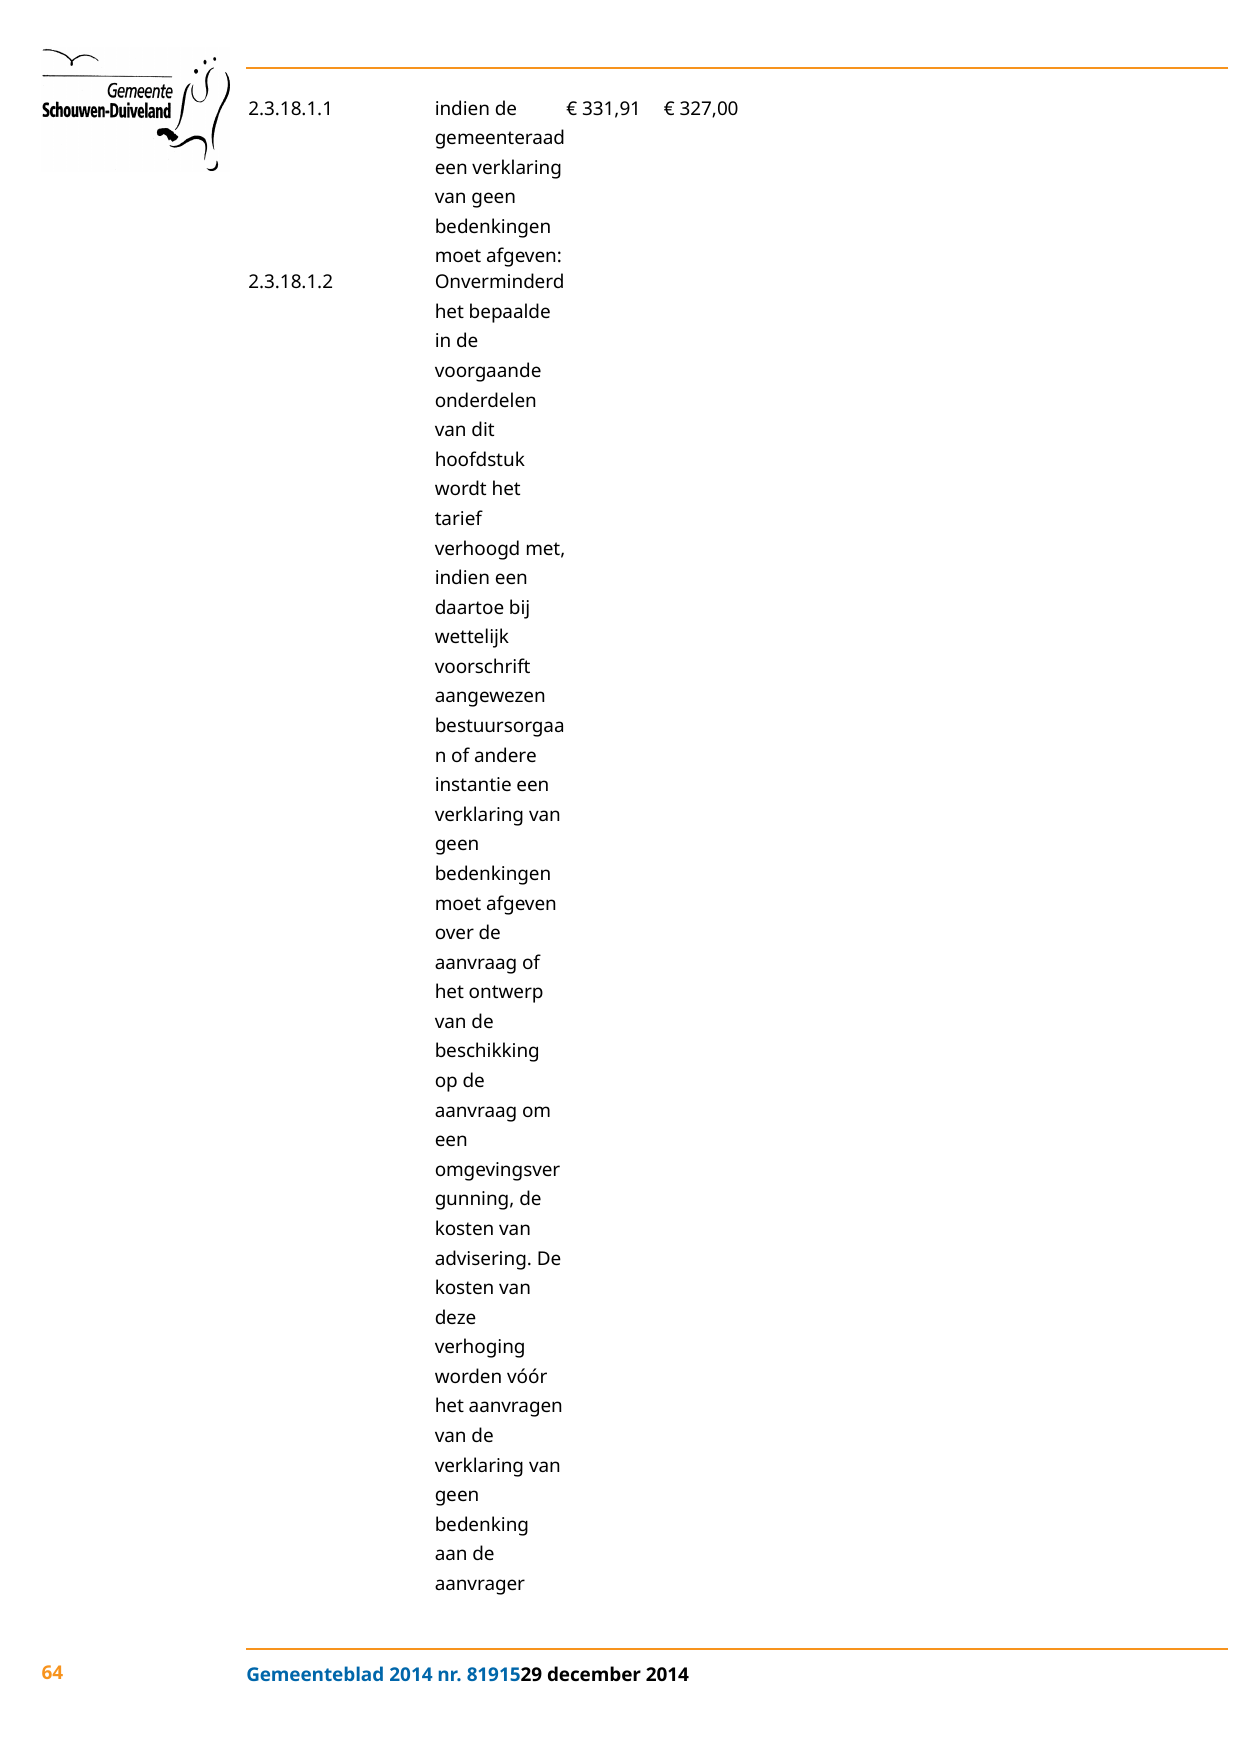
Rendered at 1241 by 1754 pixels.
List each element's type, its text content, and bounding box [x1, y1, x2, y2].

table_cell € 331,91 [566, 95, 664, 268]
table_cell [761, 269, 859, 1596]
table_cell [956, 269, 1054, 1596]
table_cell € 327,00 [664, 95, 761, 268]
picture [41, 47, 231, 172]
table_cell Onverminderd het bepaalde in de voorgaande onderdelen van dit hoofdstuk wordt het tarief verhoogd met, indien een daartoe bij wettelijk voorschrift aangewezen bestuursorgaan of andere instantie een verklaring van geen bedenkingen moet afgeven over de aanvraag of het ontwerp van de beschikking op de aanvraag om een omgevingsvergunning, de kosten van advisering. De kosten van deze verhoging worden vóór het aanvragen van de verklaring van geen bedenking aan de aanvrager [435, 269, 566, 1596]
table_cell 2.3.18.1.1 [248, 95, 434, 268]
table_cell [859, 95, 956, 268]
table_cell indien de gemeenteraad een verklaring van geen bedenkingen moet afgeven: [435, 95, 566, 268]
table_cell 2.3.18.1.2 [248, 269, 434, 1596]
table_cell [1054, 95, 1152, 268]
table_cell [956, 95, 1054, 268]
table_cell [664, 269, 761, 1596]
table_cell [566, 269, 664, 1596]
table_cell [859, 269, 956, 1596]
table_cell [761, 95, 859, 268]
table_cell [1054, 269, 1152, 1596]
